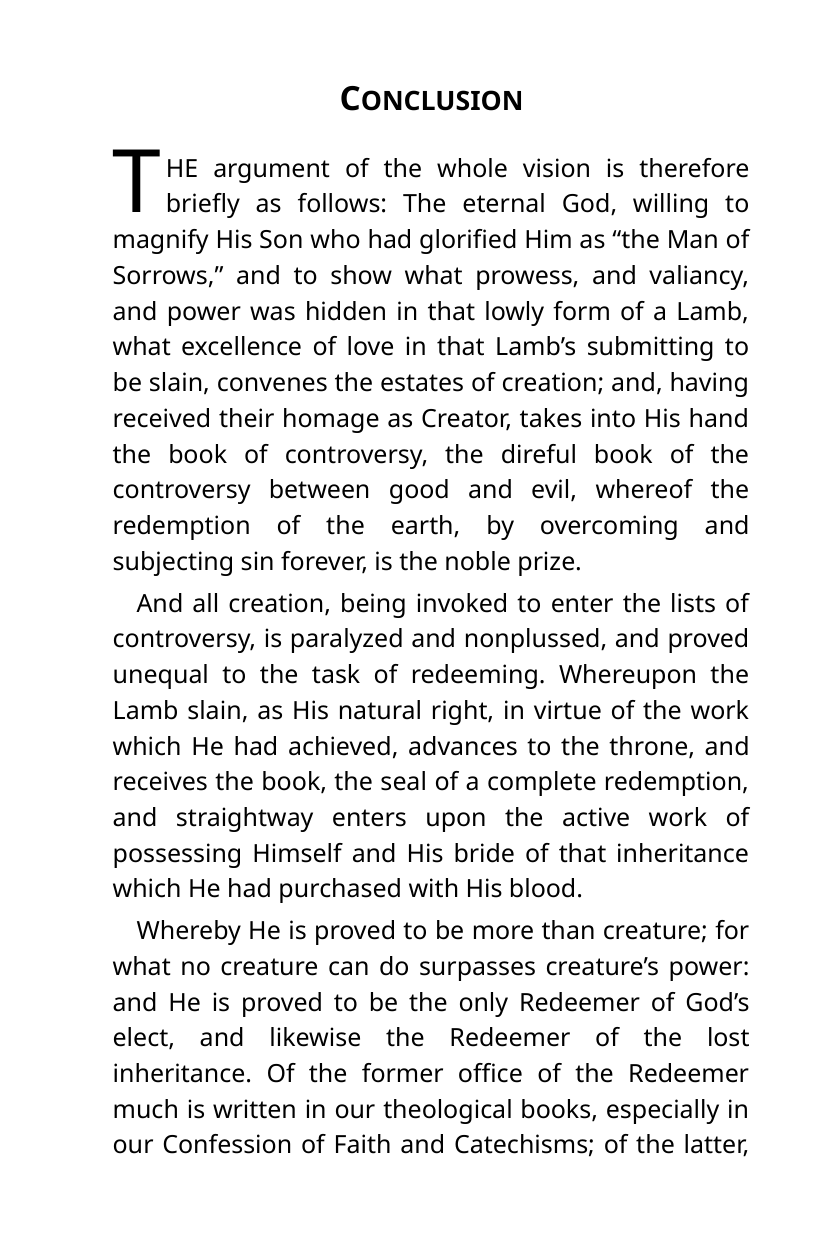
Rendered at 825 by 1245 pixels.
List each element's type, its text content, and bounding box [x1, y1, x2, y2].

text THE argument of the whole vision is therefore briefly as follows: The eternal God, willing to magnify His Son who had glorified Him as “the Man of Sorrows,” and to show what prowess, and valiancy, and power was hidden in that lowly form of a Lamb, what excellence of love in that Lamb’s submitting to be slain, convenes the estates of creation; and, having received their homage as Creator, takes into His hand the book of controversy, the direful book of the controversy between good and evil, whereof the redemption of the earth, by overcoming and subjecting sin forever, is the noble prize. [112, 150, 750, 577]
text And all creation, being invoked to enter the lists of controversy, is paralyzed and nonplussed, and proved unequal to the task of redeeming. Whereupon the Lamb slain, as His natural right, in virtue of the work which He had achieved, advances to the throne, and receives the book, the seal of a complete redemption, and straightway enters upon the active work of possessing Himself and His bride of that inheritance which He had purchased with His blood. [112, 585, 750, 905]
text Whereby He is proved to be more than creature; for what no creature can do surpasses creature’s power: and He is proved to be the only Redeemer of God’s elect, and likewise the Redeemer of the lost inheritance. Of the former office of the Redeemer much is written in our theological books, especially in our Confession of Faith and Catechisms; of the latter, [112, 913, 750, 1161]
subtitle Conclusion [112, 75, 750, 120]
